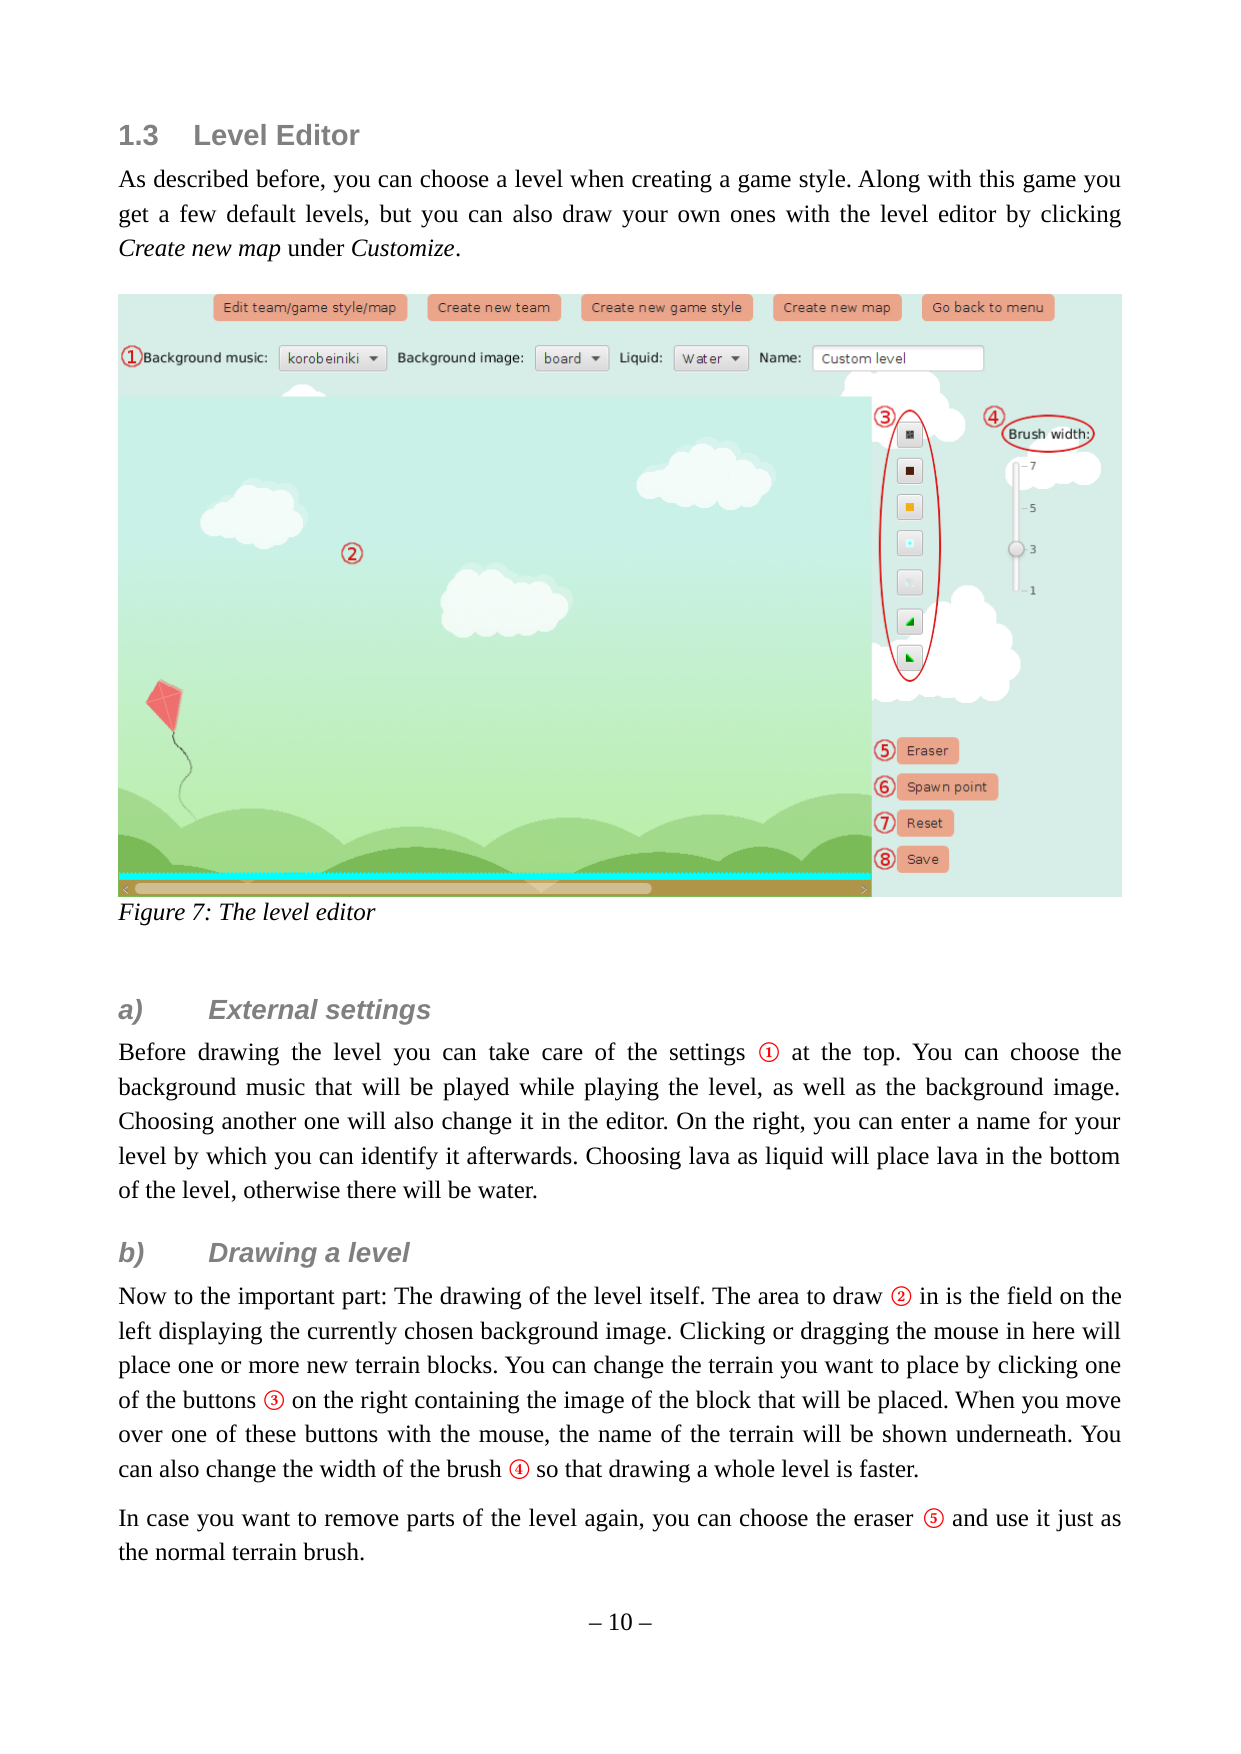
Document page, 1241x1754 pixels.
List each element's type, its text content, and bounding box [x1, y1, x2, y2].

picture [118, 294, 1123, 897]
text Figure 7: The level editor [118, 897, 1122, 926]
text Before drawing the level you can take care of the settings ① at the top. You can choose the background music that will be played while playing the level, as well as the background image. Choosing another one will also change it in the editor. On the right, you can enter a name for your level by which you can identify it afterwards. Choosing lava as liquid will place lava in the bottom of the level, otherwise there will be water. [118, 1037, 1122, 1204]
text Now to the important part: The drawing of the level itself. The area to draw ② in is the field on the left displaying the currently chosen background image. Clicking or dragging the mouse in here will place one or more new terrain blocks. You can change the terrain you want to place by clicking one of the buttons ③ on the right containing the image of the block that will be placed. When you move over one of these buttons with the mouse, the name of the terrain will be shown underneath. You can also change the width of the brush ④ so that drawing a whole level is faster. [118, 1281, 1122, 1482]
subtitle Level Editor [118, 118, 1122, 152]
text As described before, you can choose a level when creating a game style. Along with this game you get a few default levels, but you can also draw your own ones with the level editor by clicking Create new map under Customize. [118, 164, 1122, 262]
subtitle External settings [118, 993, 1122, 1025]
text In case you want to remove parts of the level again, you can choose the eraser ⑤ and use it just as the normal terrain brush. [118, 1503, 1122, 1566]
subtitle Drawing a level [118, 1237, 1122, 1269]
